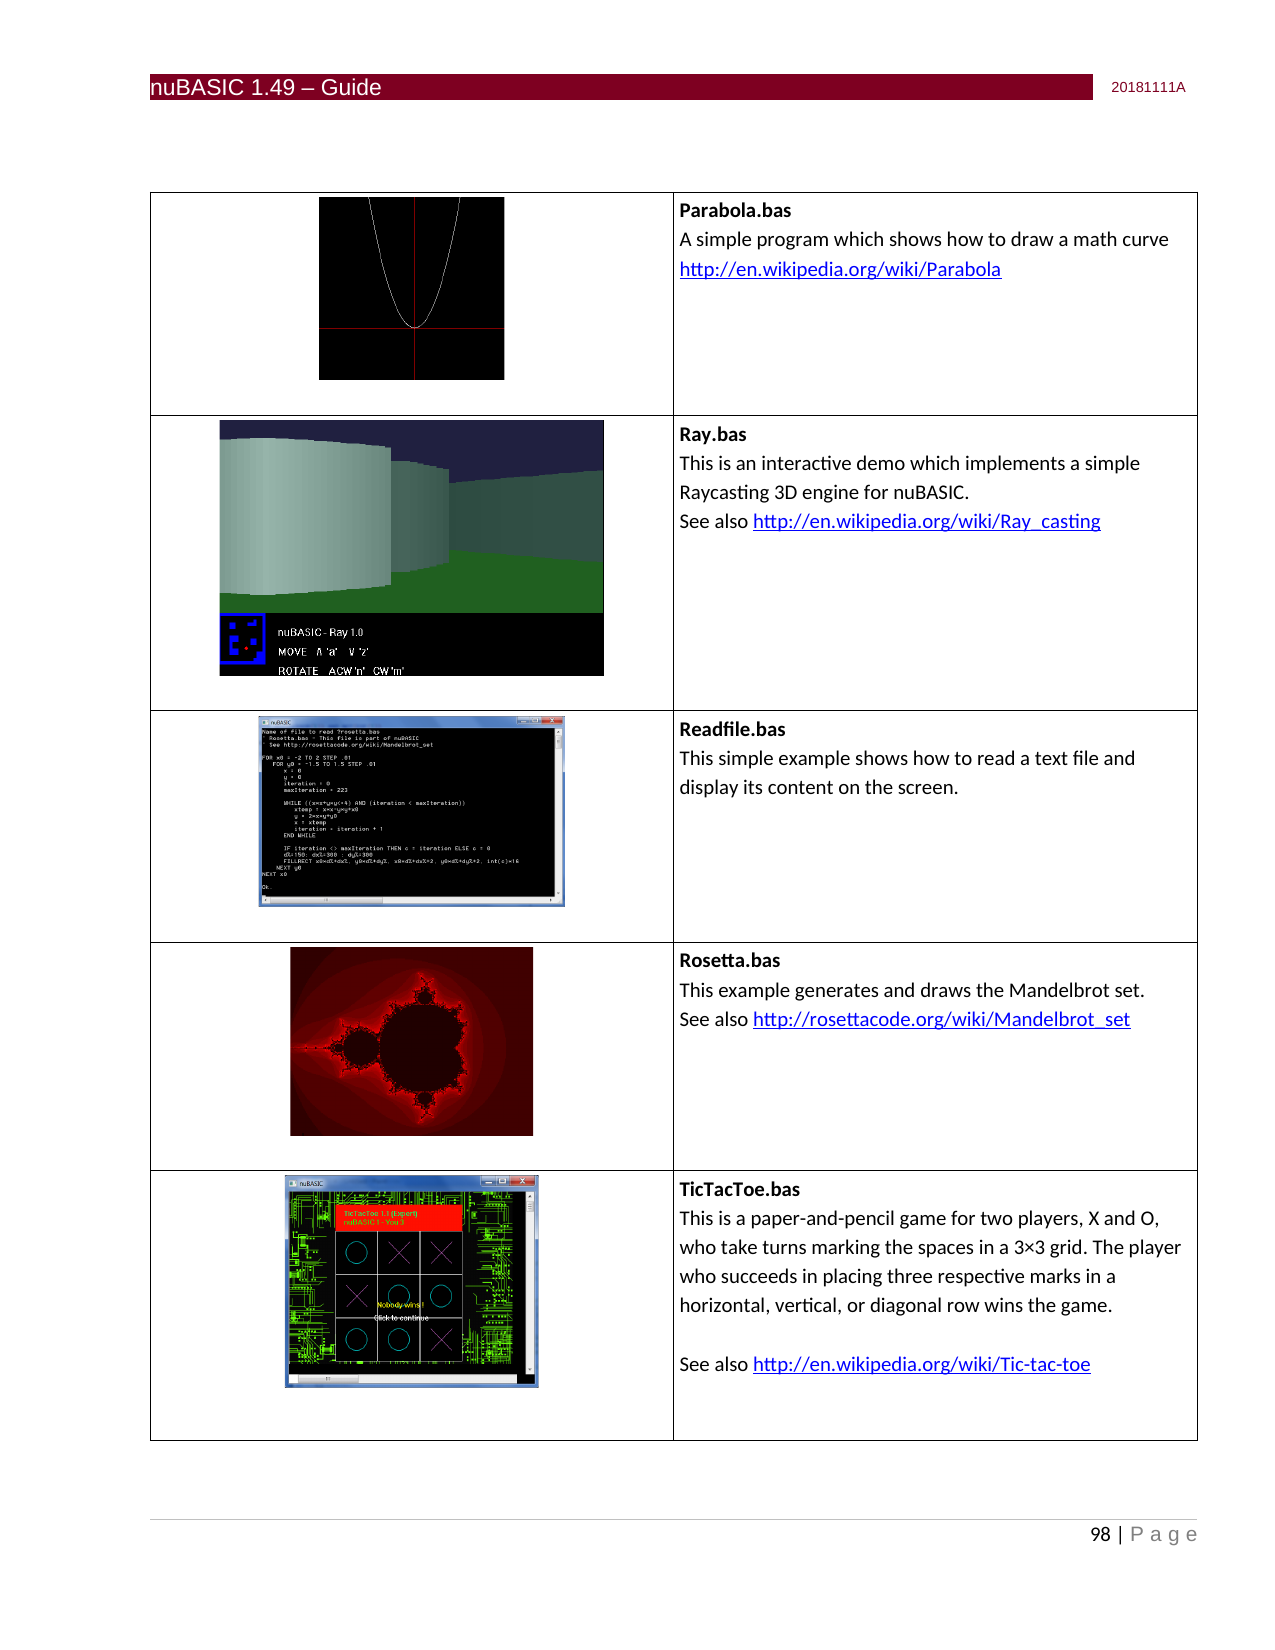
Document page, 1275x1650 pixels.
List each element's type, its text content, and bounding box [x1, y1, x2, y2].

table_header Parabola.bas A simple program which shows how to draw a math curve http://en.wikipedia.org/wiki/Parabola [674, 193, 1197, 415]
table_cell [151, 943, 673, 1170]
table_cell TicTacToe.bas This is a paper-and-pencil game for two players, X and O, who take turns marking the spaces in a 3×3 grid. The player who succeeds in placing three respective marks in a horizontal, vertical, or diagonal row wins the game. See also http://en.wikipedia.org/wiki/Tic-tac-toe [674, 1171, 1197, 1440]
table_cell [151, 1171, 673, 1440]
table_cell Readfile.bas This simple example shows how to read a text file and display its content on the screen. [674, 711, 1197, 942]
table_cell [151, 711, 673, 942]
table_cell Ray.bas This is an interactive demo which implements a simple Raycasting 3D engine for nuBASIC. See also http://en.wikipedia.org/wiki/Ray_casting [674, 416, 1197, 710]
table_header [151, 193, 673, 415]
table_cell Rosetta.bas This example generates and draws the Mandelbrot set. See also http://rosettacode.org/wiki/Mandelbrot_set [674, 943, 1197, 1170]
picture [284, 1175, 539, 1388]
table_cell [151, 416, 673, 710]
picture [258, 716, 565, 907]
